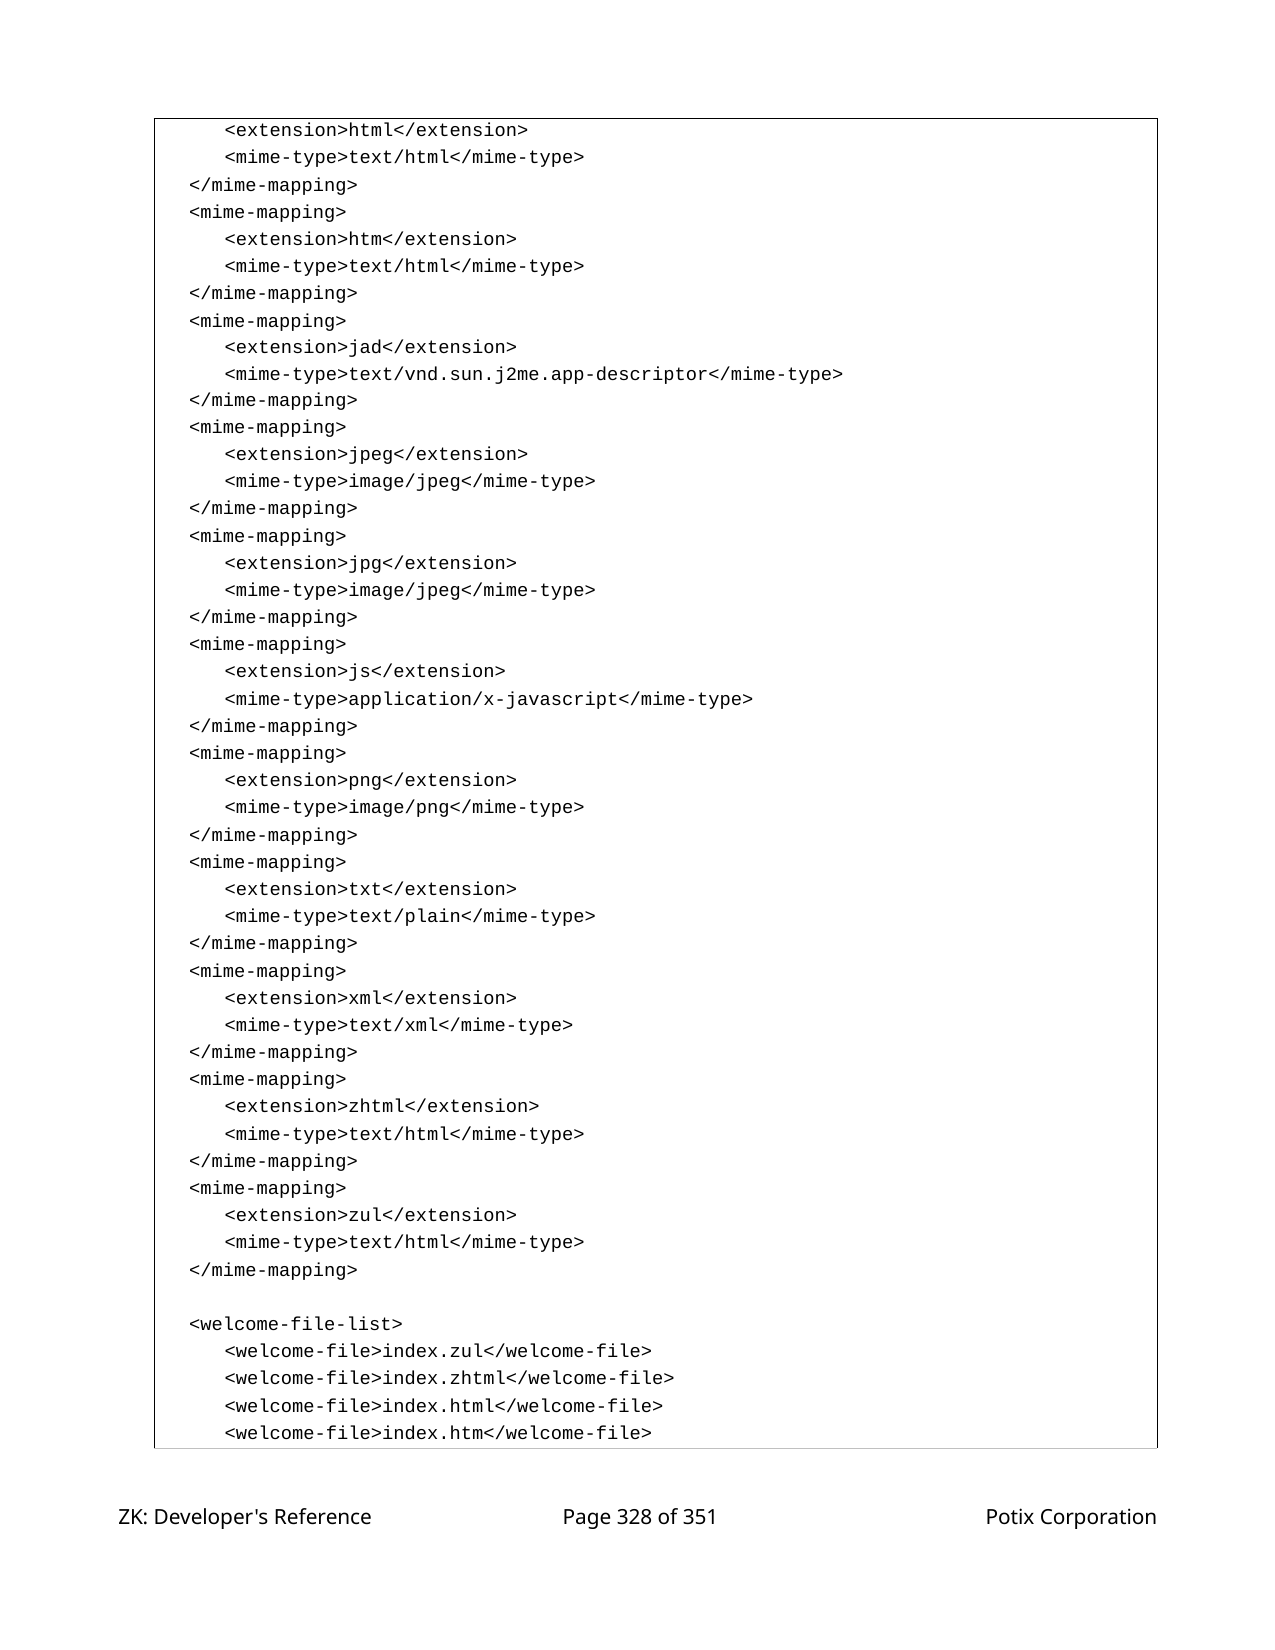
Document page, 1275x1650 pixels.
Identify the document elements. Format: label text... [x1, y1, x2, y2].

text <welcome-file>index.zul</welcome-file> [155, 1339, 1157, 1363]
text </mime-mapping> [155, 931, 1157, 956]
text <mime-type>image/jpeg</mime-type> [155, 578, 1157, 602]
text <mime-mapping> [155, 632, 1157, 656]
text <extension>xml</extension> [155, 986, 1157, 1010]
text <extension>zul</extension> [155, 1203, 1157, 1227]
text <mime-type>text/html</mime-type> [155, 1122, 1157, 1146]
text <mime-mapping> <extension>jad</extension> <mime-type>text/vnd.sun.j2me.app-descriptor</mime-type> </mime-mapping> <mime-mapping> [155, 308, 1157, 439]
text <mime-type>text/html</mime-type> [155, 254, 1157, 278]
text </mime-mapping> [155, 496, 1157, 521]
text <extension>js</extension> [155, 659, 1157, 684]
text <welcome-file>index.zhtml</welcome-file> [155, 1366, 1157, 1391]
text <mime-mapping> [155, 850, 1157, 874]
text <mime-mapping> [155, 1067, 1157, 1091]
text </mime-mapping> [155, 1257, 1157, 1282]
text </mime-mapping> [155, 1149, 1157, 1173]
text <mime-mapping> [155, 523, 1157, 548]
text </mime-mapping> [155, 281, 1157, 306]
text <mime-type>text/html</mime-type> [155, 145, 1157, 169]
text <welcome-file-list> [155, 1312, 1157, 1336]
text </mime-mapping> [155, 1040, 1157, 1064]
text <mime-mapping> [155, 958, 1157, 983]
text <mime-type>text/html</mime-type> [155, 1230, 1157, 1254]
text <extension>txt</extension> [155, 877, 1157, 901]
text </mime-mapping> [155, 714, 1157, 738]
text <mime-mapping> [155, 1176, 1157, 1200]
text <welcome-file>index.html</welcome-file> [155, 1393, 1157, 1418]
text <extension>zhtml</extension> [155, 1094, 1157, 1119]
text <mime-mapping> [155, 200, 1157, 224]
text <mime-type>image/png</mime-type> [155, 795, 1157, 819]
text </mime-mapping> [155, 605, 1157, 629]
text <mime-type>application/x-javascript</mime-type> [155, 687, 1157, 711]
text <extension>htm</extension> [155, 227, 1157, 251]
text <mime-type>text/xml</mime-type> [155, 1013, 1157, 1037]
text <extension>png</extension> [155, 768, 1157, 792]
text <extension>html</extension> [155, 119, 1157, 142]
text <extension>jpg</extension> [155, 551, 1157, 575]
text </mime-mapping> [155, 172, 1157, 197]
text <welcome-file>index.htm</welcome-file> [155, 1421, 1157, 1448]
text <mime-type>text/plain</mime-type> [155, 904, 1157, 928]
text <mime-mapping> [155, 741, 1157, 765]
text <mime-type>image/jpeg</mime-type> [155, 469, 1157, 493]
text <extension>jpeg</extension> [155, 442, 1157, 466]
text </mime-mapping> [155, 822, 1157, 847]
